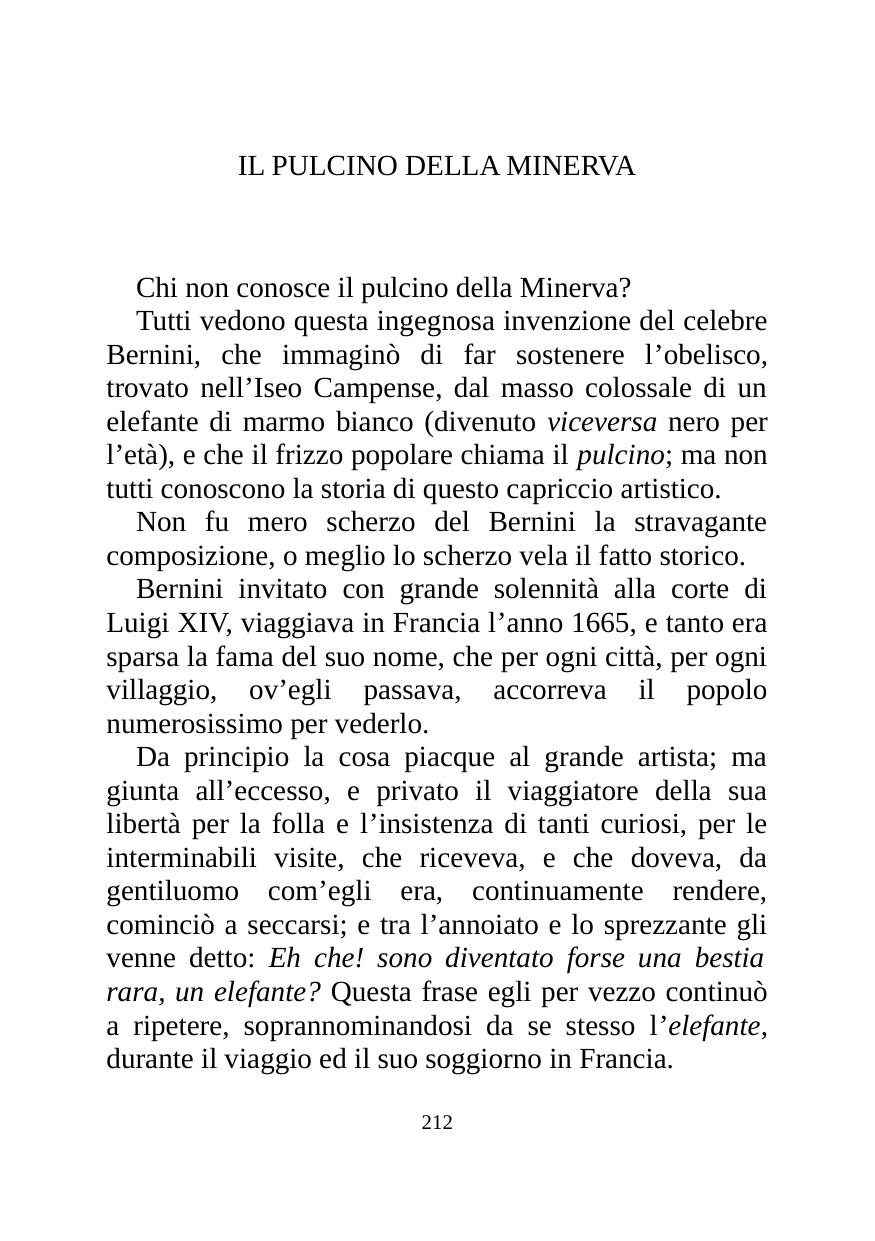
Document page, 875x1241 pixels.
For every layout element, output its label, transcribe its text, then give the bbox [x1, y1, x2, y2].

text Da principio la cosa piacque al grande artista; ma giunta all’eccesso, e privato il viaggiatore della sua libertà per la folla e l’insistenza di tanti curiosi, per le interminabili visite, che riceveva, e che doveva, da gentiluomo com’egli era, continuamente rendere, cominciò a seccarsi; e tra l’annoiato e lo sprezzante gli venne detto: Eh che! sono diventato forse una bestia rara, un elefante? Questa frase egli per vezzo continuò a ripetere, soprannominandosi da se stesso l’elefante, durante il viaggio ed il suo soggiorno in Francia. [106, 739, 768, 1075]
text Tutti vedono questa ingegnosa invenzione del celebre Bernini, che immaginò di far sostenere l’obelisco, trovato nell’Iseo Campense, dal masso colossale di un elefante di marmo bianco (divenuto viceversa nero per l’età), e che il frizzo popolare chiama il pulcino; ma non tutti conoscono la storia di questo capriccio artistico. [106, 303, 768, 504]
text Bernini invitato con grande solennità alla corte di Luigi XIV, viaggiava in Francia l’anno 1665, e tanto era sparsa la fama del suo nome, che per ogni città, per ogni villaggio, ov’egli passava, accorreva il popolo numerosissimo per vederlo. [106, 572, 768, 739]
text Chi non conosce il pulcino della Minerva? [106, 270, 768, 303]
text Non fu mero scherzo del Bernini la stravagante composizione, o meglio lo scherzo vela il fatto storico. [106, 504, 768, 572]
subtitle IL PULCINO DELLA MINERVA [106, 148, 768, 181]
